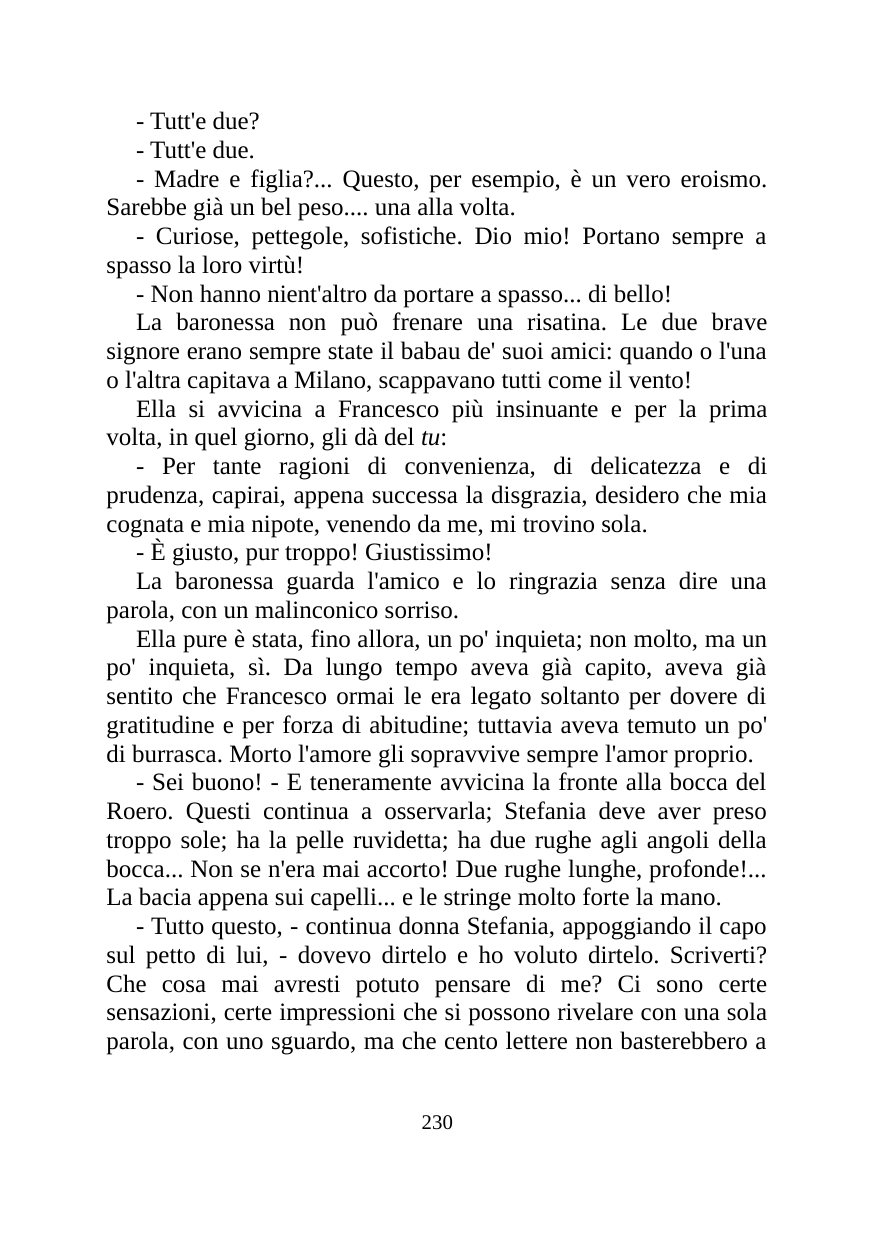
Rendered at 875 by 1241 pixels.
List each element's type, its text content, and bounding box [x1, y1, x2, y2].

text - Tutto questo, - continua donna Stefania, appoggiando il capo sul petto di lui, - dovevo dirtelo e ho voluto dirtelo. Scriverti? Che cosa mai avresti potuto pensare di me? Ci sono certe sensazioni, certe impressioni che si possono rivelare con una sola parola, con uno sguardo, ma che cento lettere non basterebbero a [106, 911, 768, 1055]
text La baronessa non può frenare una risatina. Le due brave signore erano sempre state il babau de' suoi amici: quando o l'una o l'altra capitava a Milano, scappavano tutti come il vento! [106, 307, 768, 394]
text - Per tante ragioni di convenienza, di delicatezza e di prudenza, capirai, appena successa la disgrazia, desidero che mia cognata e mia nipote, venendo da me, mi trovino sola. [106, 451, 768, 537]
text - Sei buono! - E teneramente avvicina la fronte alla bocca del Roero. Questi continua a osservarla; Stefania deve aver preso troppo sole; ha la pelle ruvidetta; ha due rughe agli angoli della bocca... Non se n'era mai accorto! Due rughe lunghe, profonde!... La bacia appena sui capelli... e le stringe molto forte la mano. [106, 767, 768, 911]
text Ella pure è stata, fino allora, un po' inquieta; non molto, ma un po' inquieta, sì. Da lungo tempo aveva già capito, aveva già sentito che Francesco ormai le era legato soltanto per dovere di gratitudine e per forza di abitudine; tuttavia aveva temuto un po' di burrasca. Morto l'amore gli sopravvive sempre l'amor proprio. [106, 624, 768, 767]
text Ella si avvicina a Francesco più insinuante e per la prima volta, in quel giorno, gli dà del tu: [106, 394, 768, 451]
text - È giusto, pur troppo! Giustissimo! [106, 537, 768, 566]
text - Curiose, pettegole, sofistiche. Dio mio! Portano sempre a spasso la loro virtù! [106, 221, 768, 279]
text - Madre e figlia?... Questo, per esempio, è un vero eroismo. Sarebbe già un bel peso.... una alla volta. [106, 164, 768, 221]
text - Tutt'e due. [106, 135, 768, 164]
text - Tutt'e due? [106, 106, 768, 135]
text La baronessa guarda l'amico e lo ringrazia senza dire una parola, con un malinconico sorriso. [106, 566, 768, 624]
text - Non hanno nient'altro da portare a spasso... di bello! [106, 279, 768, 307]
